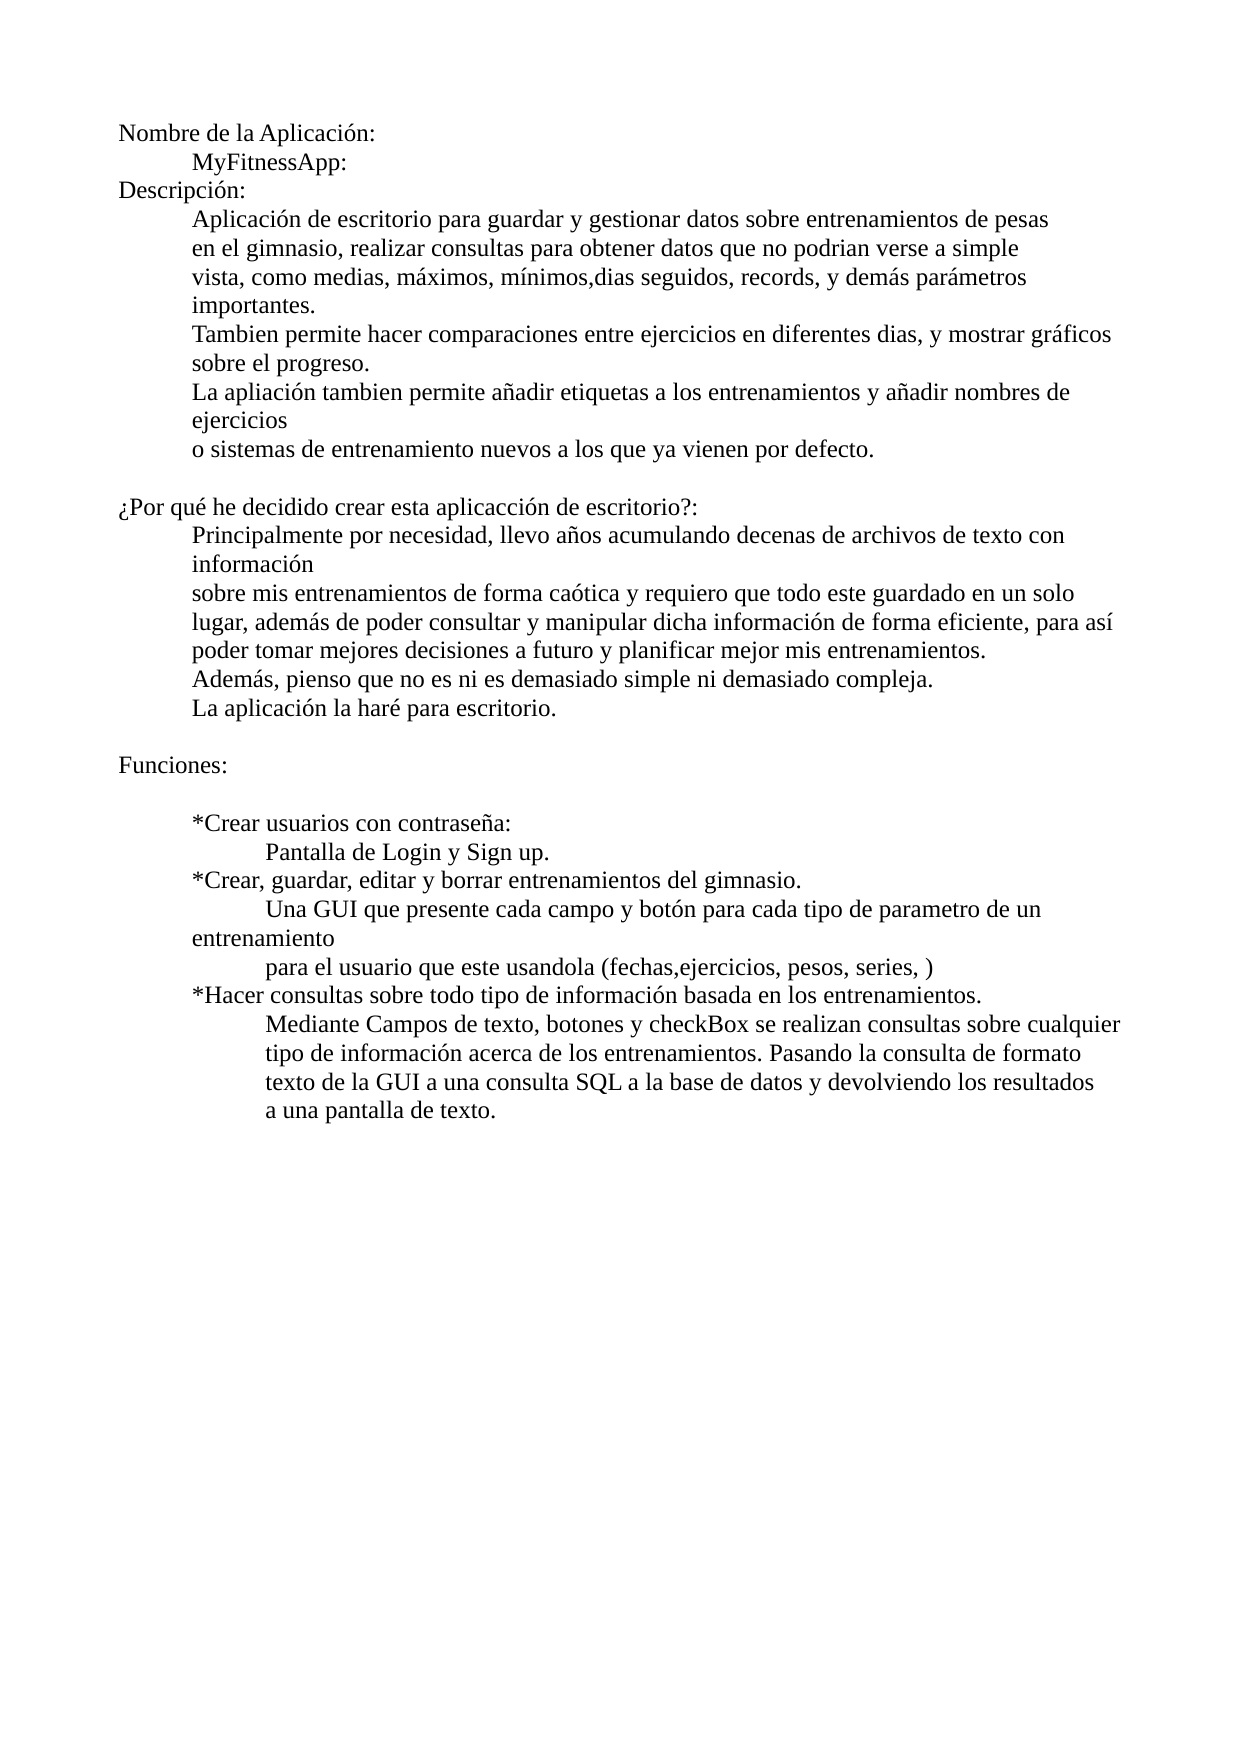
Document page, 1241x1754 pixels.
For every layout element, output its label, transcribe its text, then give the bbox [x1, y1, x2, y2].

text Funciones: [118, 751, 1122, 779]
text Nombre de la Aplicación: [118, 118, 1122, 147]
text Además, pienso que no es ni es demasiado simple ni demasiado compleja. [118, 664, 1122, 693]
text texto de la GUI a una consulta SQL a la base de datos y devolviendo los resultados [118, 1067, 1122, 1096]
text para el usuario que este usandola (fechas,ejercicios, pesos, series, ) [118, 952, 1122, 981]
text Aplicación de escritorio para guardar y gestionar datos sobre entrenamientos de pesas [118, 204, 1122, 233]
text *Hacer consultas sobre todo tipo de información basada en los entrenamientos. [118, 981, 1122, 1009]
text Principalmente por necesidad, llevo años acumulando decenas de archivos de texto con información [118, 521, 1122, 578]
text Una GUI que presente cada campo y botón para cada tipo de parametro de un entrenamiento [118, 894, 1122, 952]
text o sistemas de entrenamiento nuevos a los que ya vienen por defecto. [118, 434, 1122, 463]
text sobre mis entrenamientos de forma caótica y requiero que todo este guardado en un solo lugar, además de poder consultar y manipular dicha información de forma eficiente, para así poder tomar mejores decisiones a futuro y planificar mejor mis entrenamientos. [118, 578, 1122, 664]
text a una pantalla de texto. [118, 1096, 1122, 1124]
text Descripción: [118, 176, 1122, 204]
text Mediante Campos de texto, botones y checkBox se realizan consultas sobre cualquier [118, 1009, 1122, 1038]
text ¿Por qué he decidido crear esta aplicacción de escritorio?: [118, 492, 1122, 521]
text vista, como medias, máximos, mínimos,dias seguidos, records, y demás parámetros importantes. [118, 262, 1122, 319]
text tipo de información acerca de los entrenamientos. Pasando la consulta de formato [118, 1038, 1122, 1067]
text MyFitnessApp: [118, 147, 1122, 176]
text La aplicación la haré para escritorio. [118, 693, 1122, 722]
text La apliación tambien permite añadir etiquetas a los entrenamientos y añadir nombres de ejercicios [118, 377, 1122, 434]
text *Crear, guardar, editar y borrar entrenamientos del gimnasio. [118, 866, 1122, 894]
text sobre el progreso. [118, 348, 1122, 377]
text *Crear usuarios con contraseña: [118, 808, 1122, 837]
text en el gimnasio, realizar consultas para obtener datos que no podrian verse a simple [118, 233, 1122, 262]
text Tambien permite hacer comparaciones entre ejercicios en diferentes dias, y mostrar gráficos [118, 319, 1122, 348]
text Pantalla de Login y Sign up. [118, 837, 1122, 866]
